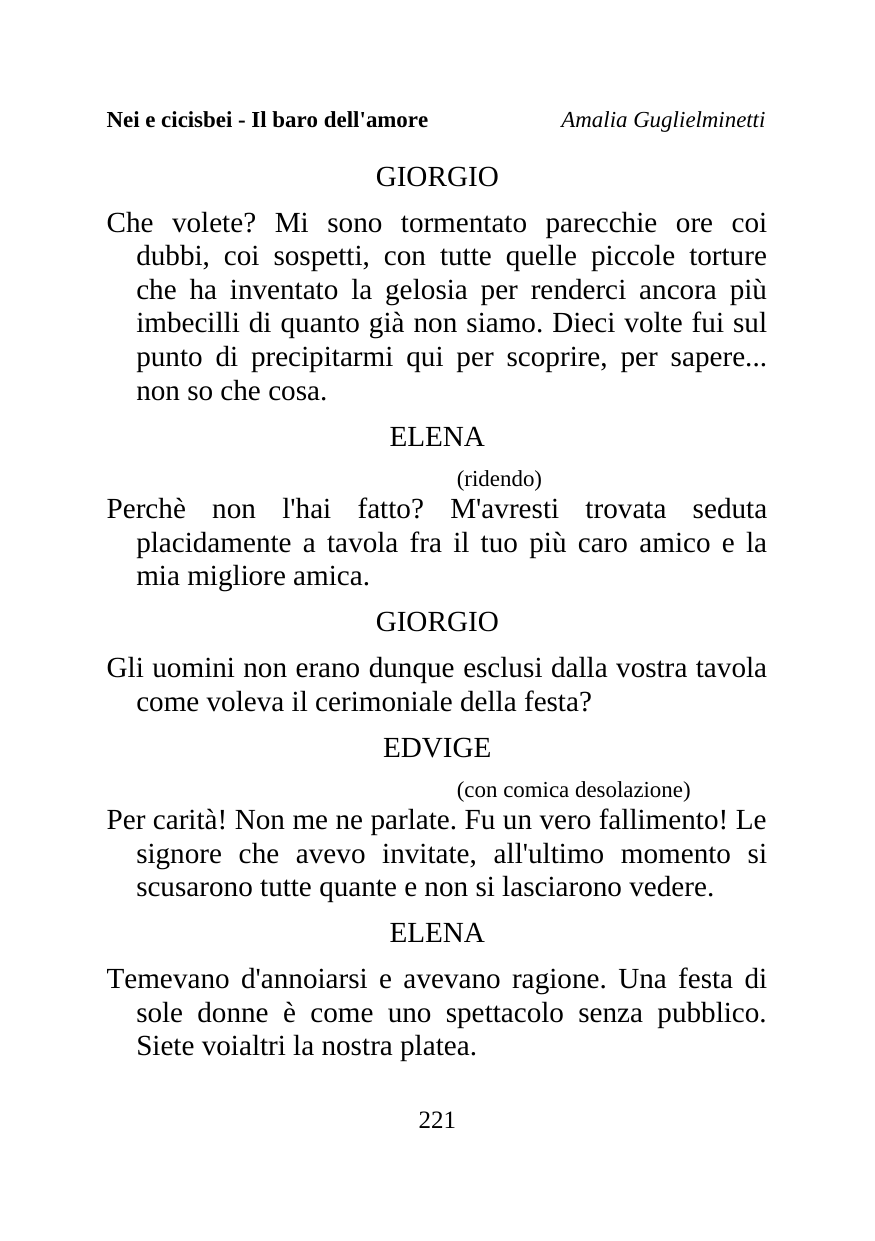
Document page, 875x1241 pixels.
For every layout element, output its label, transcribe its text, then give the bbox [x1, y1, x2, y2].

text Temevano d'annoiarsi e avevano ragione. Una festa di sole donne è come uno spettacolo senza pubblico. Siete voialtri la nostra platea. [106, 961, 768, 1062]
text Per carità! Non me ne parlate. Fu un vero fallimento! Le signore che avevo invitate, all'ultimo momento si scusarono tutte quante e non si lasciarono vedere. [106, 802, 768, 903]
text (con comica desolazione) [457, 776, 768, 802]
text Che volete? Mi sono tormentato parecchie ore coi dubbi, coi sospetti, con tutte quelle piccole torture che ha inventato la gelosia per renderci ancora più imbecilli di quanto già non siamo. Dieci volte fui sul punto di precipitarmi qui per scoprire, per sapere... non so che cosa. [106, 205, 768, 406]
text ELENA [106, 419, 768, 452]
text GIORGIO [106, 159, 768, 192]
text (ridendo) [457, 465, 768, 491]
text ELENA [106, 915, 768, 949]
text Perchè non l'hai fatto? M'avresti trovata seduta placidamente a tavola fra il tuo più caro amico e la mia migliore amica. [106, 491, 768, 592]
text GIORGIO [106, 604, 768, 638]
text EDVIGE [106, 730, 768, 763]
text Gli uomini non erano dunque esclusi dalla vostra tavola come voleva il cerimoniale della festa? [106, 650, 768, 717]
